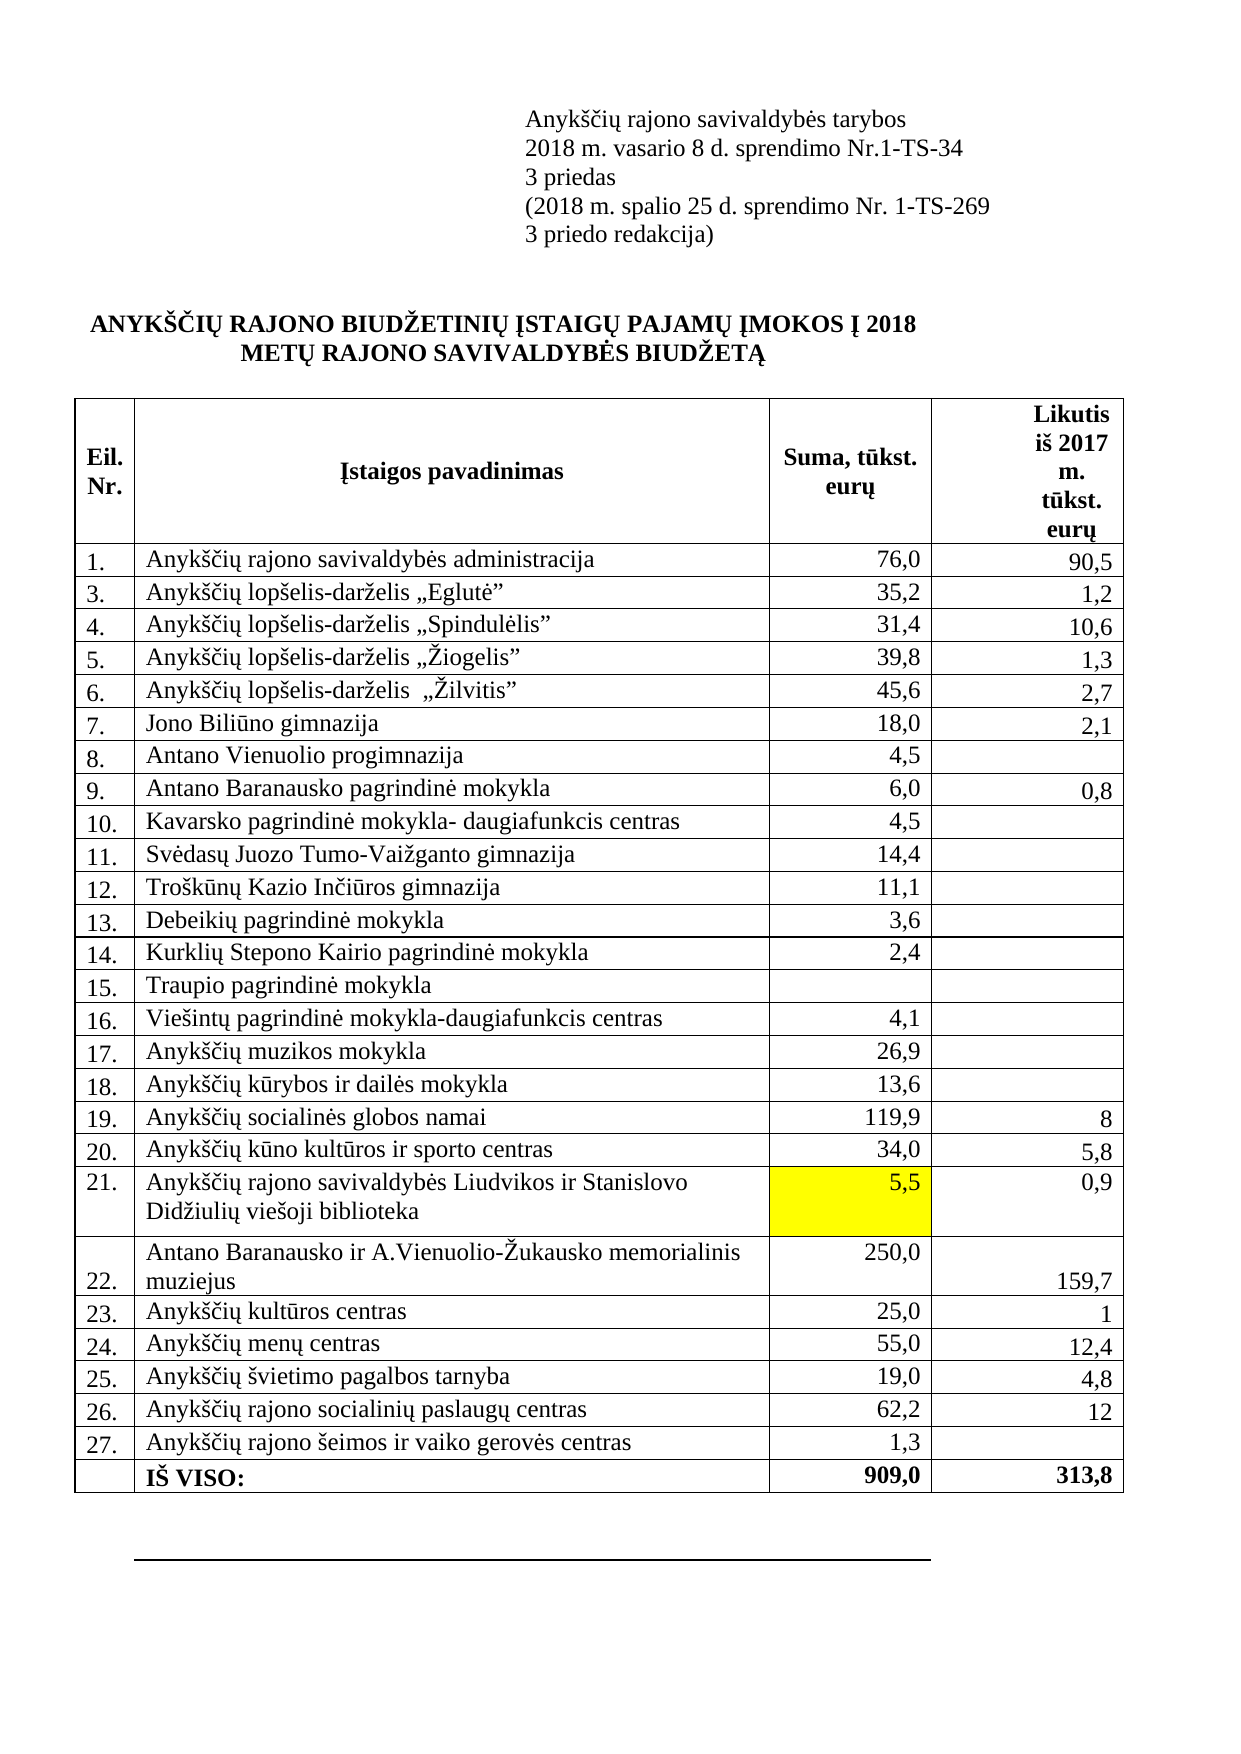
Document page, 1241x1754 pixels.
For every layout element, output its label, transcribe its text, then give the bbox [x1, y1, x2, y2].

table_cell Anykščių lopšelis-darželis „Žiogelis” [135, 642, 769, 674]
table_cell [1020, 938, 1123, 969]
table_cell 2,1 [1020, 708, 1123, 739]
table_cell 4,5 [770, 741, 931, 772]
table_cell [1020, 970, 1123, 1002]
table_cell 159,7 [1020, 1237, 1123, 1295]
table_cell 11. [76, 839, 134, 871]
table_header [931, 296, 1019, 367]
table_cell IŠ VISO: [135, 1460, 769, 1492]
table_cell 1 [1020, 1296, 1123, 1327]
table_cell 8 [1020, 1102, 1123, 1133]
table_cell 3,6 [770, 905, 931, 936]
text 3 priedo redakcija) [525, 219, 1165, 248]
table_cell [1020, 872, 1123, 904]
table_cell 23. [76, 1296, 134, 1327]
table_cell [932, 1167, 1019, 1236]
table_cell Anykščių kūno kultūros ir sporto centras [135, 1134, 769, 1166]
table_cell [932, 609, 1019, 641]
table_cell [932, 741, 1019, 772]
table_cell 76,0 [770, 544, 931, 576]
table_cell 14. [76, 938, 134, 969]
table_cell 4,8 [1020, 1361, 1123, 1393]
table_header ANYKŠČIŲ RAJONO BIUDŽETINIŲ ĮSTAIGŲ PAJAMŲ ĮMOKOS Į 2018 METŲ RAJONO SAVIVALDYBĖS BIUDŽETĄ [75, 296, 931, 367]
table_cell Anykščių kultūros centras [135, 1296, 769, 1327]
table_cell 12 [1020, 1394, 1123, 1426]
table_cell [769, 1524, 931, 1559]
table_cell 14,4 [770, 839, 931, 871]
table_cell 5,8 [1020, 1134, 1123, 1166]
table_cell [932, 708, 1019, 739]
table_cell 45,6 [770, 675, 931, 707]
table_cell 90,5 [1020, 544, 1123, 576]
table_cell [932, 577, 1019, 608]
table_cell [931, 1493, 1019, 1524]
table_cell [932, 1102, 1019, 1133]
table_cell [75, 1493, 134, 1524]
table_cell Antano Baranausko pagrindinė mokykla [135, 774, 769, 805]
table_cell 26,9 [770, 1036, 931, 1068]
table_cell Eil. Nr. [76, 399, 134, 543]
table_cell [1020, 1493, 1124, 1524]
table_cell Antano Baranausko ir A.Vienuolio-Žukausko memorialinis muziejus [135, 1237, 769, 1295]
table_cell [932, 839, 1019, 871]
table_cell 909,0 [770, 1460, 931, 1492]
table_cell [1020, 741, 1123, 772]
table_cell 15. [76, 970, 134, 1002]
table_cell [932, 1036, 1019, 1068]
table_cell 0,8 [1020, 774, 1123, 805]
table_cell [932, 1296, 1019, 1327]
table_cell 12,4 [1020, 1329, 1123, 1360]
table_cell [932, 938, 1019, 969]
table_cell 18. [76, 1069, 134, 1101]
table_cell 0,9 [1020, 1167, 1123, 1236]
table_cell 21. [76, 1167, 134, 1236]
table_cell [932, 1237, 1019, 1295]
table_cell [769, 1561, 931, 1592]
table_cell [1020, 839, 1123, 871]
table_cell Anykščių rajono socialinių paslaugų centras [135, 1394, 769, 1426]
table_cell [932, 970, 1019, 1002]
table_cell 313,8 [1020, 1460, 1123, 1492]
table_cell [1020, 905, 1123, 936]
table_cell Anykščių rajono savivaldybės administracija [135, 544, 769, 576]
table_cell [1020, 367, 1124, 398]
table_cell 25,0 [770, 1296, 931, 1327]
table_cell Anykščių socialinės globos namai [135, 1102, 769, 1133]
table_cell 13,6 [770, 1069, 931, 1101]
table_cell Anykščių rajono šeimos ir vaiko gerovės centras [135, 1427, 769, 1459]
table_cell [1020, 1003, 1123, 1035]
table_cell Troškūnų Kazio Inčiūros gimnazija [135, 872, 769, 904]
table_cell 119,9 [770, 1102, 931, 1133]
table_cell 12. [76, 872, 134, 904]
table_cell 2,4 [770, 938, 931, 969]
table_cell Suma, tūkst. eurų [770, 399, 931, 543]
table_cell [76, 1460, 134, 1492]
table_cell Anykščių kūrybos ir dailės mokykla [135, 1069, 769, 1101]
table_cell Anykščių rajono savivaldybės Liudvikos ir Stanislovo Didžiulių viešoji biblioteka [135, 1167, 769, 1236]
table_cell 39,8 [770, 642, 931, 674]
table_cell [932, 774, 1019, 805]
table_cell 27. [76, 1427, 134, 1459]
table_cell 17. [76, 1036, 134, 1068]
table_cell [769, 367, 931, 398]
table_cell Kavarsko pagrindinė mokykla- daugiafunkcis centras [135, 806, 769, 838]
table_cell [932, 1003, 1019, 1035]
table_cell 1,2 [1020, 577, 1123, 608]
table_cell [932, 905, 1019, 936]
table_cell [932, 1329, 1019, 1360]
table_cell [932, 806, 1019, 838]
text Anykščių rajono savivaldybės tarybos [525, 104, 1165, 133]
table_cell [134, 1524, 769, 1559]
table_cell Anykščių lopšelis-darželis „Spindulėlis” [135, 609, 769, 641]
table_cell Įstaigos pavadinimas [135, 399, 769, 543]
table_cell 4,1 [770, 1003, 931, 1035]
table_cell [134, 1493, 769, 1524]
table_cell 1,3 [770, 1427, 931, 1459]
table_cell 34,0 [770, 1134, 931, 1166]
table_cell [75, 367, 134, 398]
table_cell 6,0 [770, 774, 931, 805]
table_cell Anykščių lopšelis-darželis „Eglutė” [135, 577, 769, 608]
table_cell 1. [76, 544, 134, 576]
table_cell Likutis iš 2017 m. tūkst. eurų [1020, 399, 1123, 543]
table_cell [931, 1559, 1019, 1592]
table_cell [932, 1460, 1019, 1492]
table_cell [932, 642, 1019, 674]
table_cell [134, 1561, 769, 1592]
table_cell 5,5 [770, 1167, 931, 1236]
text 2018 m. vasario 8 d. sprendimo Nr.1-TS-34 [525, 133, 1165, 162]
table_cell Jono Biliūno gimnazija [135, 708, 769, 739]
table_cell 31,4 [770, 609, 931, 641]
table_cell [770, 970, 931, 1002]
table_cell 11,1 [770, 872, 931, 904]
table_cell [1020, 1524, 1124, 1559]
text (2018 m. spalio 25 d. sprendimo Nr. 1-TS-269 [525, 191, 1165, 219]
table_cell Anykščių menų centras [135, 1329, 769, 1360]
table_cell Anykščių lopšelis-darželis „Žilvitis” [135, 675, 769, 707]
table_cell 250,0 [770, 1237, 931, 1295]
table_cell 4,5 [770, 806, 931, 838]
table_cell Kurklių Stepono Kairio pagrindinė mokykla [135, 938, 769, 969]
table_cell 8. [76, 741, 134, 772]
table_cell [769, 1493, 931, 1524]
table_cell 18,0 [770, 708, 931, 739]
table_cell [932, 544, 1019, 576]
table_cell [1020, 1427, 1123, 1459]
table_cell [1020, 1036, 1123, 1068]
table_cell [932, 1394, 1019, 1426]
table_cell 16. [76, 1003, 134, 1035]
table_header [1020, 296, 1124, 367]
table_cell 19,0 [770, 1361, 931, 1393]
table_cell 2,7 [1020, 675, 1123, 707]
table_cell 1,3 [1020, 642, 1123, 674]
table_cell Antano Vienuolio progimnazija [135, 741, 769, 772]
table_cell [1020, 1069, 1123, 1101]
table_cell [1020, 806, 1123, 838]
table_cell 6. [76, 675, 134, 707]
table_cell [75, 1559, 134, 1592]
table_cell 24. [76, 1329, 134, 1360]
table_cell Debeikių pagrindinė mokykla [135, 905, 769, 936]
table_cell Anykščių švietimo pagalbos tarnyba [135, 1361, 769, 1393]
table_cell [932, 872, 1019, 904]
table_cell 13. [76, 905, 134, 936]
table_cell [932, 1361, 1019, 1393]
table_cell [931, 1524, 1019, 1559]
table_cell [932, 1069, 1019, 1101]
table_cell 10,6 [1020, 609, 1123, 641]
table_cell 3. [76, 577, 134, 608]
table_cell [75, 1524, 134, 1559]
table_cell [932, 1427, 1019, 1459]
table_cell Svėdasų Juozo Tumo-Vaižganto gimnazija [135, 839, 769, 871]
text 3 priedas [525, 162, 1165, 191]
table_cell 55,0 [770, 1329, 931, 1360]
table_cell 9. [76, 774, 134, 805]
table_cell [931, 367, 1019, 398]
table_cell 26. [76, 1394, 134, 1426]
table_cell 22. [76, 1237, 134, 1295]
table_cell Traupio pagrindinė mokykla [135, 970, 769, 1002]
table_cell Viešintų pagrindinė mokykla-daugiafunkcis centras [135, 1003, 769, 1035]
table_cell 4. [76, 609, 134, 641]
table_cell 35,2 [770, 577, 931, 608]
table_cell 62,2 [770, 1394, 931, 1426]
table_cell [134, 367, 769, 398]
table_cell [932, 1134, 1019, 1166]
table_cell Anykščių muzikos mokykla [135, 1036, 769, 1068]
table_cell 10. [76, 806, 134, 838]
table_cell [932, 675, 1019, 707]
table_cell 19. [76, 1102, 134, 1133]
table_cell 25. [76, 1361, 134, 1393]
table_cell [1020, 1559, 1124, 1592]
table_cell 5. [76, 642, 134, 674]
table_cell 20. [76, 1134, 134, 1166]
table_cell [932, 399, 1019, 543]
table_cell 7. [76, 708, 134, 739]
